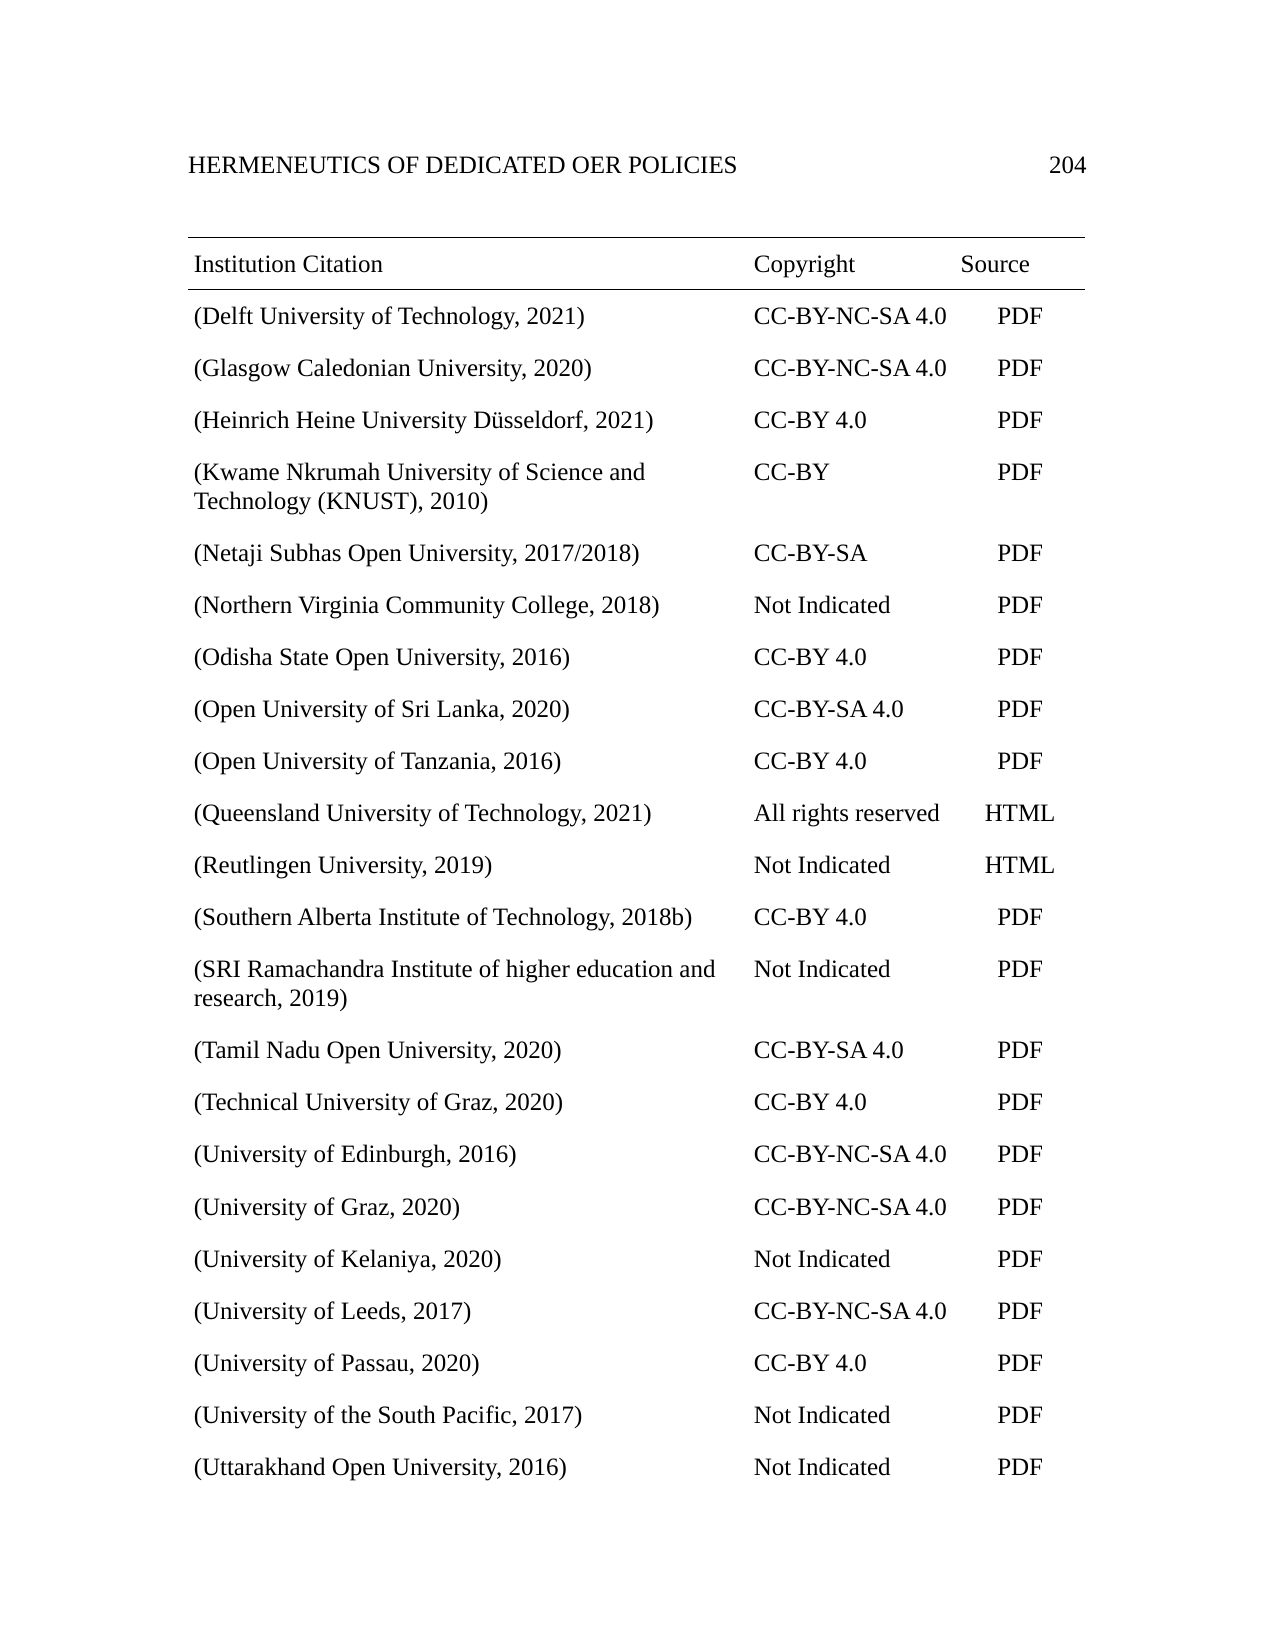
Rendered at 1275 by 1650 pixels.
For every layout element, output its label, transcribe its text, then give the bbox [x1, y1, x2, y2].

table_cell PDF [955, 1024, 1085, 1076]
table_cell All rights reserved [748, 787, 955, 839]
table_cell CC-BY-NC-SA 4.0 [748, 290, 955, 341]
table_cell PDF [955, 891, 1085, 943]
table_cell PDF [955, 735, 1085, 787]
table_cell PDF [955, 1232, 1085, 1284]
table_cell CC-BY-SA [748, 526, 955, 578]
table_cell (University of the South Pacific, 2017) [188, 1388, 748, 1440]
table_cell (University of Kelaniya, 2020) [188, 1232, 748, 1284]
table_cell PDF [955, 1180, 1085, 1232]
table_cell Not Indicated [748, 578, 955, 630]
table_cell (University of Leeds, 2017) [188, 1284, 748, 1336]
table_cell (University of Graz, 2020) [188, 1180, 748, 1232]
table_cell CC-BY 4.0 [748, 1076, 955, 1128]
table_cell PDF [955, 1388, 1085, 1440]
table_cell PDF [955, 290, 1085, 341]
table_cell PDF [955, 683, 1085, 734]
table_cell (Glasgow Caledonian University, 2020) [188, 341, 748, 393]
table_cell PDF [955, 578, 1085, 630]
table_cell (Southern Alberta Institute of Technology, 2018b) [188, 891, 748, 943]
table_cell CC-BY-NC-SA 4.0 [748, 1180, 955, 1232]
table_cell (Northern Virginia Community College, 2018) [188, 578, 748, 630]
table_cell (University of Passau, 2020) [188, 1336, 748, 1388]
table_cell PDF [955, 1284, 1085, 1336]
table_cell (Queensland University of Technology, 2021) [188, 787, 748, 839]
table_cell (Open University of Tanzania, 2016) [188, 735, 748, 787]
table_cell CC-BY-NC-SA 4.0 [748, 1284, 955, 1336]
table_cell Not Indicated [748, 1440, 955, 1492]
table_cell CC-BY 4.0 [748, 1336, 955, 1388]
table_cell (Uttarakhand Open University, 2016) [188, 1440, 748, 1492]
table_cell PDF [955, 341, 1085, 393]
table_cell CC-BY-SA 4.0 [748, 1024, 955, 1076]
table_cell (University of Edinburgh, 2016) [188, 1128, 748, 1180]
table_cell CC-BY-NC-SA 4.0 [748, 1128, 955, 1180]
table_cell Not Indicated [748, 839, 955, 891]
table_header Copyright [748, 238, 955, 289]
table_cell (Tamil Nadu Open University, 2020) [188, 1024, 748, 1076]
table_cell (Kwame Nkrumah University of Science and Technology (KNUST), 2010) [188, 445, 748, 526]
table_cell PDF [955, 943, 1085, 1024]
table_cell Not Indicated [748, 1388, 955, 1440]
table_cell CC-BY 4.0 [748, 735, 955, 787]
table_cell (Technical University of Graz, 2020) [188, 1076, 748, 1128]
table_cell CC-BY 4.0 [748, 630, 955, 682]
table_cell CC-BY-SA 4.0 [748, 683, 955, 734]
table_cell PDF [955, 393, 1085, 445]
table_cell PDF [955, 1128, 1085, 1180]
table_cell Not Indicated [748, 1232, 955, 1284]
table_cell CC-BY 4.0 [748, 393, 955, 445]
table_header Institution Citation [188, 238, 748, 289]
table_header Source [955, 238, 1085, 289]
table_cell CC-BY [748, 445, 955, 526]
table_cell HTML [955, 839, 1085, 891]
table_cell (Odisha State Open University, 2016) [188, 630, 748, 682]
table_cell PDF [955, 526, 1085, 578]
table_cell (SRI Ramachandra Institute of higher education and research, 2019) [188, 943, 748, 1024]
table_cell (Delft University of Technology, 2021) [188, 290, 748, 341]
table_cell PDF [955, 445, 1085, 526]
table_cell PDF [955, 1336, 1085, 1388]
table_cell Not Indicated [748, 943, 955, 1024]
table_cell (Netaji Subhas Open University, 2017/2018) [188, 526, 748, 578]
table_cell CC-BY 4.0 [748, 891, 955, 943]
table_cell CC-BY-NC-SA 4.0 [748, 341, 955, 393]
table_cell PDF [955, 630, 1085, 682]
table_cell PDF [955, 1440, 1085, 1492]
table_cell HTML [955, 787, 1085, 839]
table_cell PDF [955, 1076, 1085, 1128]
table_cell (Open University of Sri Lanka, 2020) [188, 683, 748, 734]
table_cell (Heinrich Heine University Düsseldorf, 2021) [188, 393, 748, 445]
table_cell (Reutlingen University, 2019) [188, 839, 748, 891]
